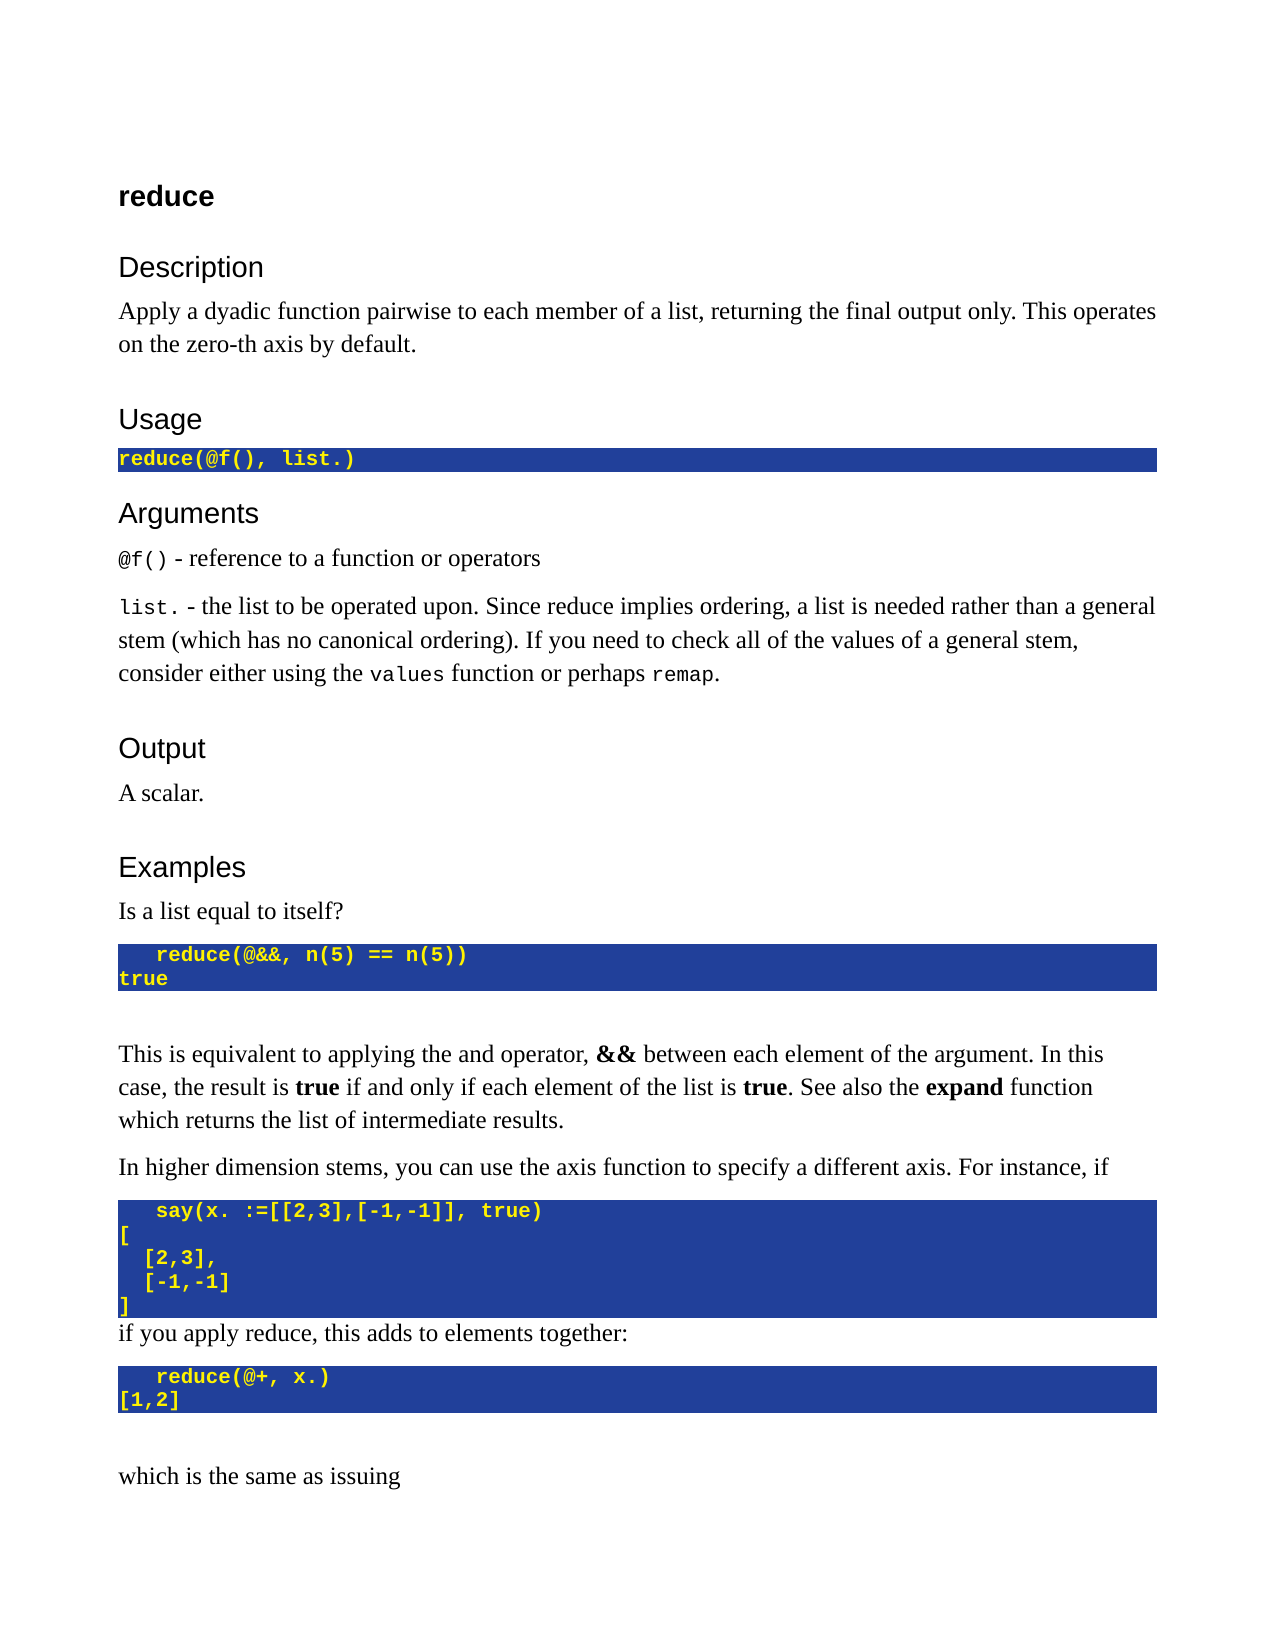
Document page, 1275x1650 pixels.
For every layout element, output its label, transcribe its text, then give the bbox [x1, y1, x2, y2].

text if you apply reduce, this adds to elements together: [118, 1318, 1157, 1347]
text reduce(@&&, n(5) == n(5)) [118, 944, 1157, 967]
text [2,3], [118, 1247, 1157, 1271]
subtitle Output [118, 732, 1157, 765]
text This is equivalent to applying the and operator, && between each element of the argument. In this case, the result is true if and only if each element of the list is true. See also the expand function which returns the list of intermediate results. [118, 1039, 1157, 1133]
text reduce(@f(), list.) [118, 448, 1157, 472]
text In higher dimension stems, you can use the axis function to specify a different axis. For instance, if [118, 1152, 1157, 1181]
text list. - the list to be operated upon. Since reduce implies ordering, a list is needed rather than a general stem (which has no canonical ordering). If you need to check all of the values of a general stem, consider either using the values function or perhaps remap. [118, 591, 1157, 688]
text ] [118, 1294, 1157, 1318]
text say(x. :=[[2,3],[-1,-1]], true) [118, 1200, 1157, 1224]
text [1,2] [118, 1389, 1157, 1413]
text reduce(@+, x.) [118, 1366, 1157, 1389]
text [ [118, 1224, 1157, 1247]
subtitle Description [118, 250, 1157, 284]
subtitle Examples [118, 850, 1157, 884]
text Is a list equal to itself? [118, 896, 1157, 925]
subtitle Usage [118, 402, 1157, 435]
text [-1,-1] [118, 1271, 1157, 1294]
text Apply a dyadic function pairwise to each member of a list, returning the final output only. This operates on the zero-th axis by default. [118, 296, 1157, 358]
subtitle Arguments [118, 497, 1157, 530]
text @f() - reference to a function or operators [118, 543, 1157, 572]
text true [118, 967, 1157, 991]
subtitle reduce [118, 179, 1157, 213]
text which is the same as issuing [118, 1461, 1157, 1489]
text A scalar. [118, 778, 1157, 806]
